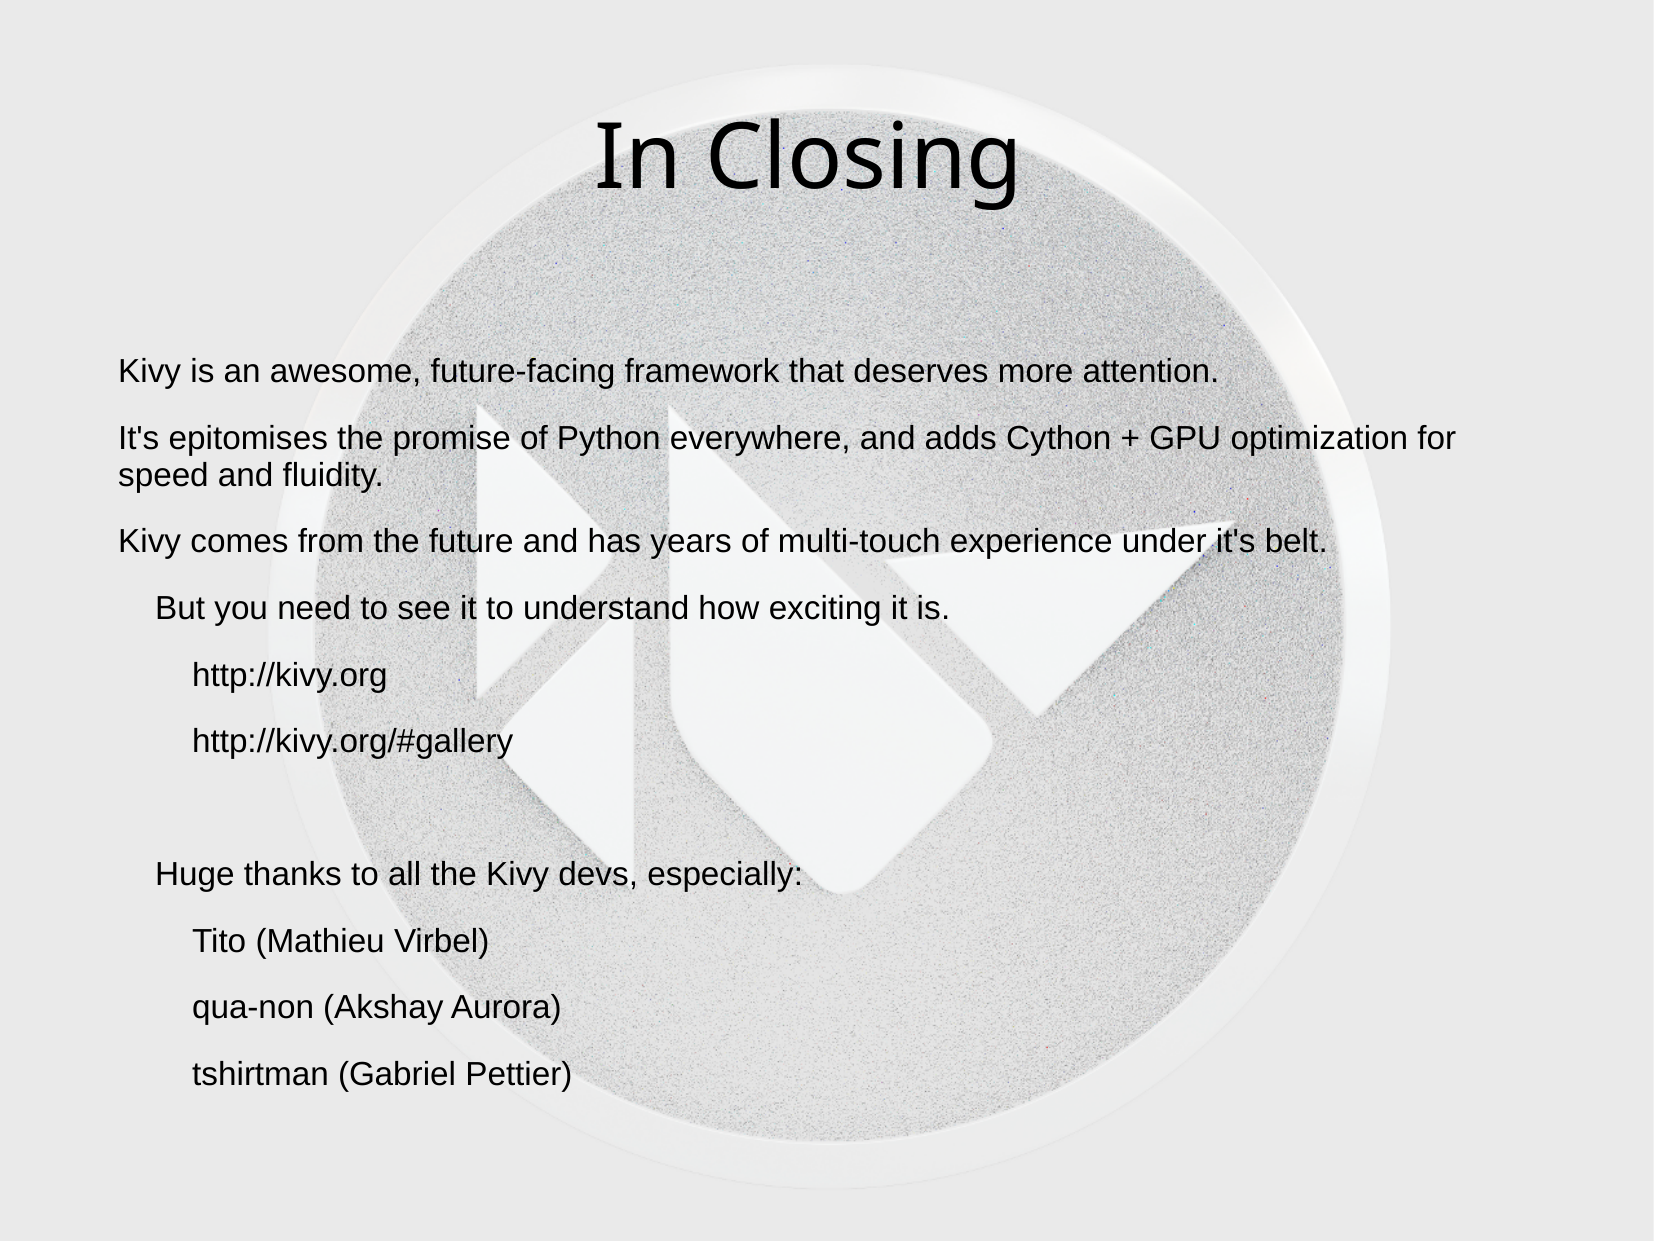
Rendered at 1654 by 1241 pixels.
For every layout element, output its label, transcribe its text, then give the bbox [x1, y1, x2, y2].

picture [0, 0, 1654, 1241]
title In Closing [82, 49, 1536, 257]
list Kivy is an awesome, future-facing framework that deserves more attention. It's epitomises the promise of Python everywhere, and adds Cython + GPU optimization for speed and fluidity. Kivy comes from the future and has years of multi-touch experience under it's belt. But you need to see it to understand how exciting it is. http://kivy.org http://kivy.org/#gallery Huge thanks to all the Kivy devs, especially: Tito (Mathieu Virbel) qua-non (Akshay Aurora) tshirtman (Gabriel Pettier) [118, 352, 1536, 1229]
